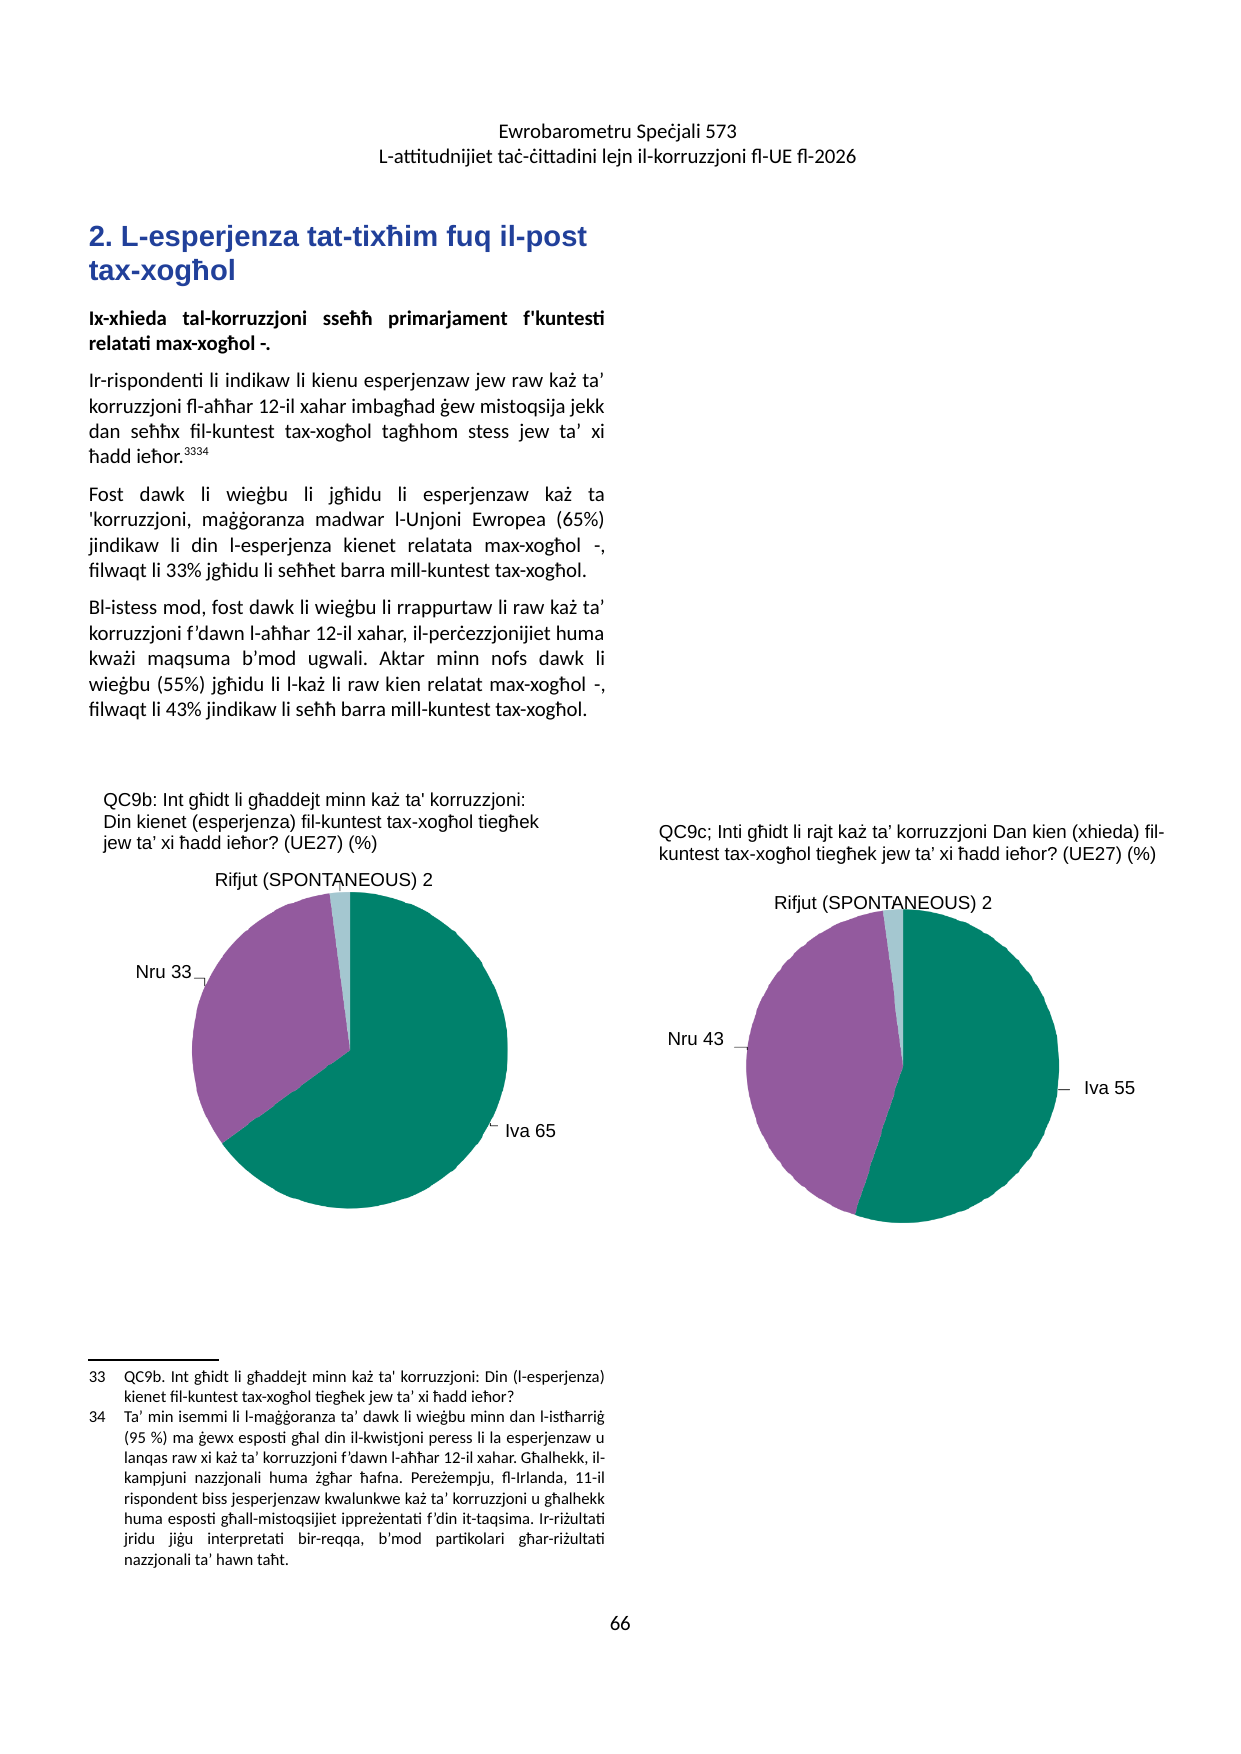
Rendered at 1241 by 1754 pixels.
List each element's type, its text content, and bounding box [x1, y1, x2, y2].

picture [171, 877, 508, 1225]
picture [932, 897, 941, 908]
picture [947, 896, 954, 908]
subtitle 2. L-esperjenza tat-tixħim fuq il-post tax-xogħol [88, 219, 605, 286]
picture [388, 877, 395, 885]
picture [373, 877, 382, 885]
picture [296, 877, 305, 885]
picture [856, 897, 865, 908]
picture [871, 896, 878, 907]
text Fost dawk li wieġbu li jgħidu li esperjenzaw każ ta 'korruzzjoni, maġġoranza madwar l-Unjoni Ewropea (65%) jindikaw li din l-esperjenza kienet relatata max-xogħol ‑, filwaqt li 33% jgħidu li seħħet barra mill-kuntest tax-xogħol. [88, 481, 605, 583]
text QC9b. Int għidt li għaddejt minn każ ta' korruzzjoni: Din (l-esperjenza) kienet fil-kuntest tax-xogħol tiegħek jew ta’ xi ħadd ieħor? [88, 1366, 605, 1407]
picture [731, 896, 1070, 1224]
text Ix-xhieda tal-korruzzjoni sseħħ primarjament f'kuntesti relatati max-xogħol -. [88, 305, 605, 356]
picture [907, 896, 914, 907]
text Ir-rispondenti li indikaw li kienu esperjenzaw jew raw każ ta’ korruzzjoni fl-aħħar 12-il xahar imbagħad ġew mistoqsija jekk dan seħħx fil-kuntest tax-xogħol tagħhom stess jew ta’ xi ħadd ieħor. [88, 367, 605, 469]
text Ta’ min isemmi li l-maġġoranza ta’ dawk li wieġbu minn dan l-istħarriġ (95 %) ma ġewx esposti għal din il-kwistjoni peress li la esperjenzaw u lanqas raw xi każ ta’ korruzzjoni f’dawn l-aħħar 12-il xahar. Għalhekk, il-kampjuni nazzjonali huma żgħar ħafna. Pereżempju, fl-Irlanda, 11-il rispondent biss jesperjenzaw kwalunkwe każ ta’ korruzzjoni u għalhekk huma esposti għall-mistoqsijiet ippreżentati f’din it-taqsima. Ir-riżultati jridu jiġu interpretati bir-reqqa, b’mod partikolari għar-riżultati nazzjonali ta’ hawn taħt. [88, 1407, 605, 1569]
text Bl-istess mod, fost dawk li wieġbu li rrappurtaw li raw każ ta’ korruzzjoni f’dawn l-aħħar 12-il xahar, il-perċezzjonijiet huma kważi maqsuma b’mod ugwali. Aktar minn nofs dawk li wieġbu (55%) jgħidu li l-każ li raw kien relatat max-xogħol ‑, filwaqt li 43% jindikaw li seħħ barra mill-kuntest tax-xogħol. [88, 594, 605, 722]
